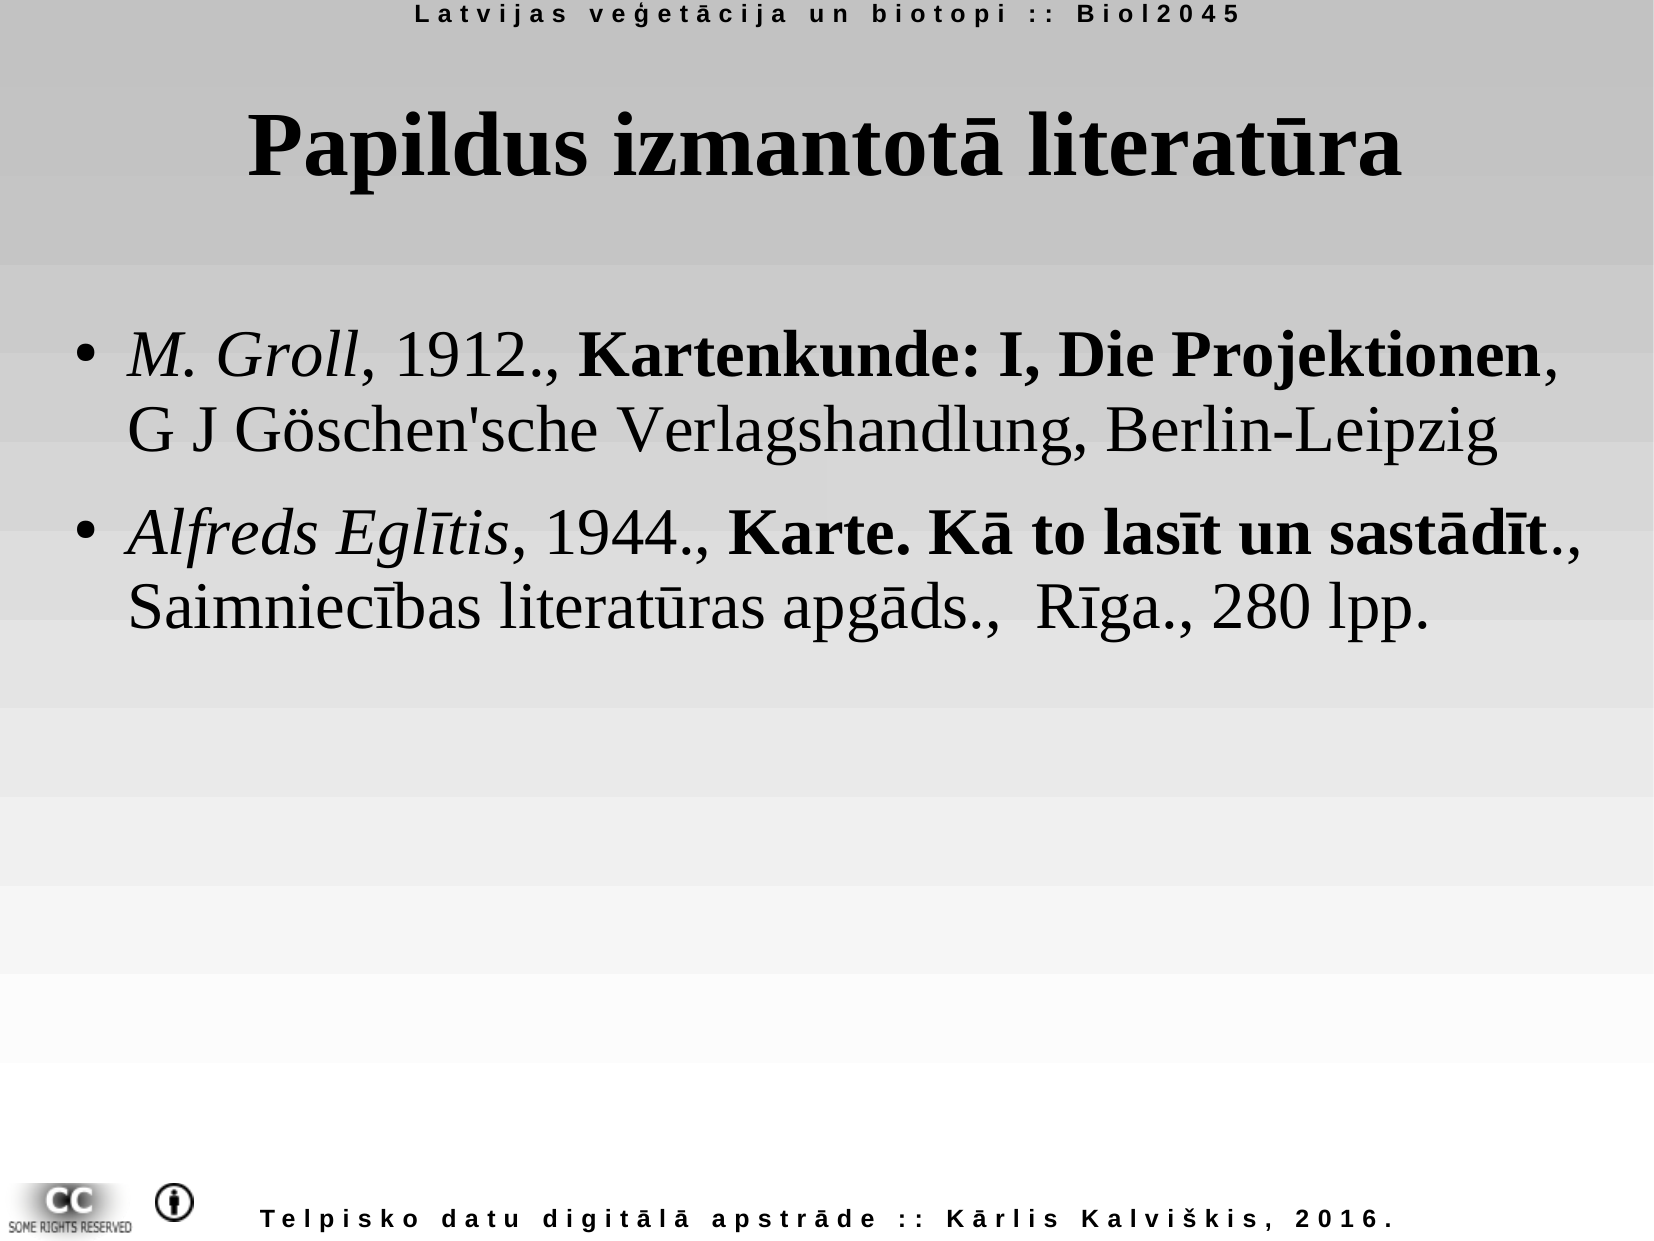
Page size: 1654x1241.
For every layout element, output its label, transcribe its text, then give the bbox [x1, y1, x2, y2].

picture [0, 287, 1654, 1241]
title Papildus izmantotā literatūra [0, 1, 1654, 287]
list M. Groll, 1912., Kartenkunde: I, Die Projektionen, G J Göschen'sche Verlagshandlung, Berlin-Leipzig Alfreds Eglītis, 1944., Karte. Kā to lasīt un sastādīt., Saimniecības literatūras apgāds., Rīga., 280 lpp. [56, 317, 1600, 1175]
